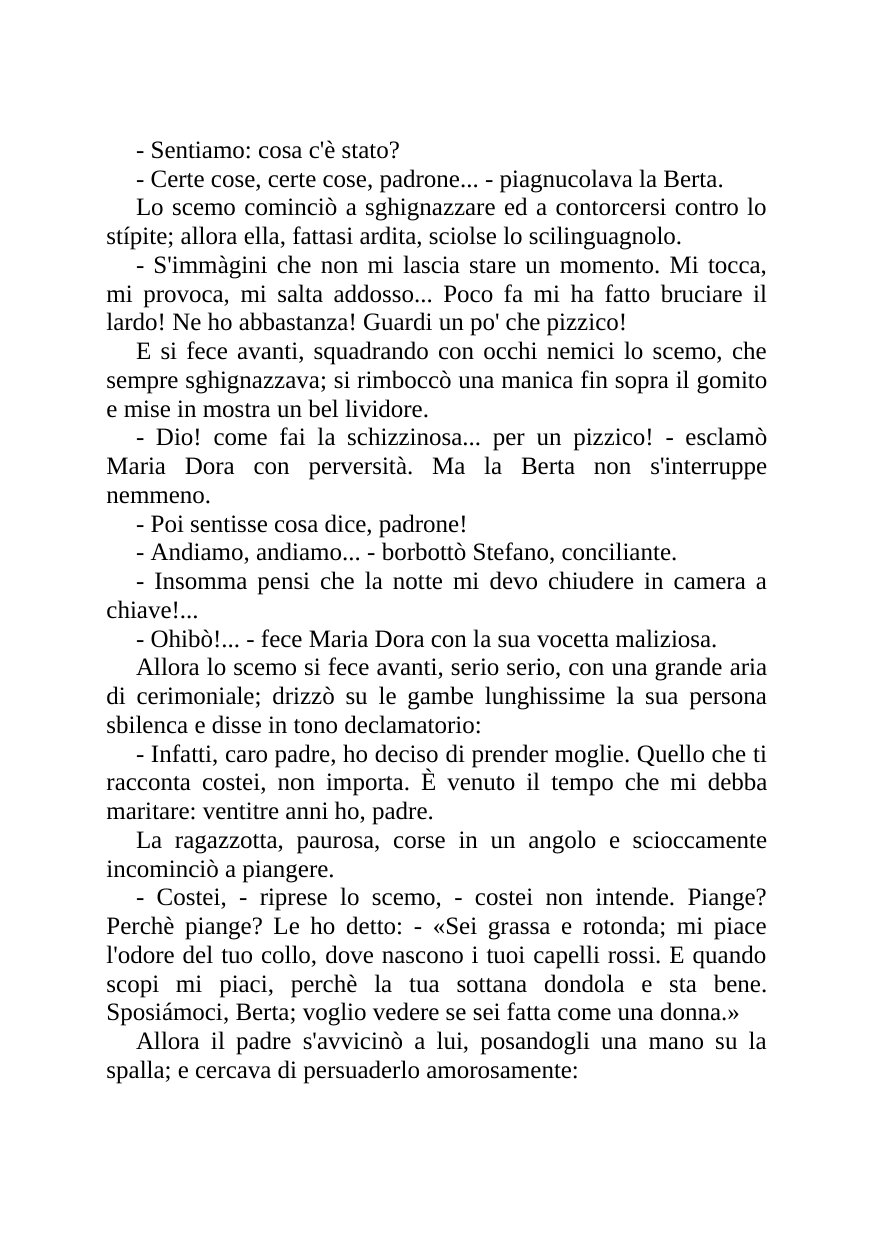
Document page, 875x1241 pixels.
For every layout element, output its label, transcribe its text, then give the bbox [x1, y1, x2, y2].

text - Infatti, caro padre, ho deciso di prender moglie. Quello che ti racconta costei, non importa. È venuto il tempo che mi debba maritare: ventitre anni ho, padre. [106, 739, 768, 825]
text Allora il padre s'avvicinò a lui, posandogli una mano su la spalla; e cercava di persuaderlo amorosamente: [106, 1026, 768, 1084]
text - Insomma pensi che la notte mi devo chiudere in camera a chiave!... [106, 566, 768, 624]
text La ragazzotta, paurosa, corse in un angolo e scioccamente incominciò a piangere. [106, 825, 768, 882]
text - Ohibò!... - fece Maria Dora con la sua vocetta maliziosa. [106, 624, 768, 652]
text Allora lo scemo si fece avanti, serio serio, con una grande aria di cerimoniale; drizzò su le gambe lunghissime la sua persona sbilenca e disse in tono declamatorio: [106, 652, 768, 739]
text - Andiamo, andiamo... - borbottò Stefano, conciliante. [106, 537, 768, 566]
text - S'immàgini che non mi lascia stare un momento. Mi tocca, mi provoca, mi salta addosso... Poco fa mi ha fatto bruciare il lardo! Ne ho abbastanza! Guardi un po' che pizzico! [106, 250, 768, 336]
text - Poi sentisse cosa dice, padrone! [106, 509, 768, 537]
text - Costei, - riprese lo scemo, - costei non intende. Piange? Perchè piange? Le ho detto: - «Sei grassa e rotonda; mi piace l'odore del tuo collo, dove nascono i tuoi capelli rossi. E quando scopi mi piaci, perchè la tua sottana dondola e sta bene. Sposiámoci, Berta; voglio vedere se sei fatta come una donna.» [106, 882, 768, 1026]
text Lo scemo cominciò a sghignazzare ed a contorcersi contro lo stípite; allora ella, fattasi ardita, sciolse lo scilinguagnolo. [106, 192, 768, 250]
text - Certe cose, certe cose, padrone... - piagnucolava la Berta. [106, 164, 768, 192]
text - Sentiamo: cosa c'è stato? [106, 135, 768, 164]
text E si fece avanti, squadrando con occhi nemici lo scemo, che sempre sghignazzava; si rimboccò una manica fin sopra il gomito e mise in mostra un bel lividore. [106, 336, 768, 422]
text - Dio! come fai la schizzinosa... per un pizzico! - esclamò Maria Dora con perversità. Ma la Berta non s'interruppe nemmeno. [106, 422, 768, 509]
